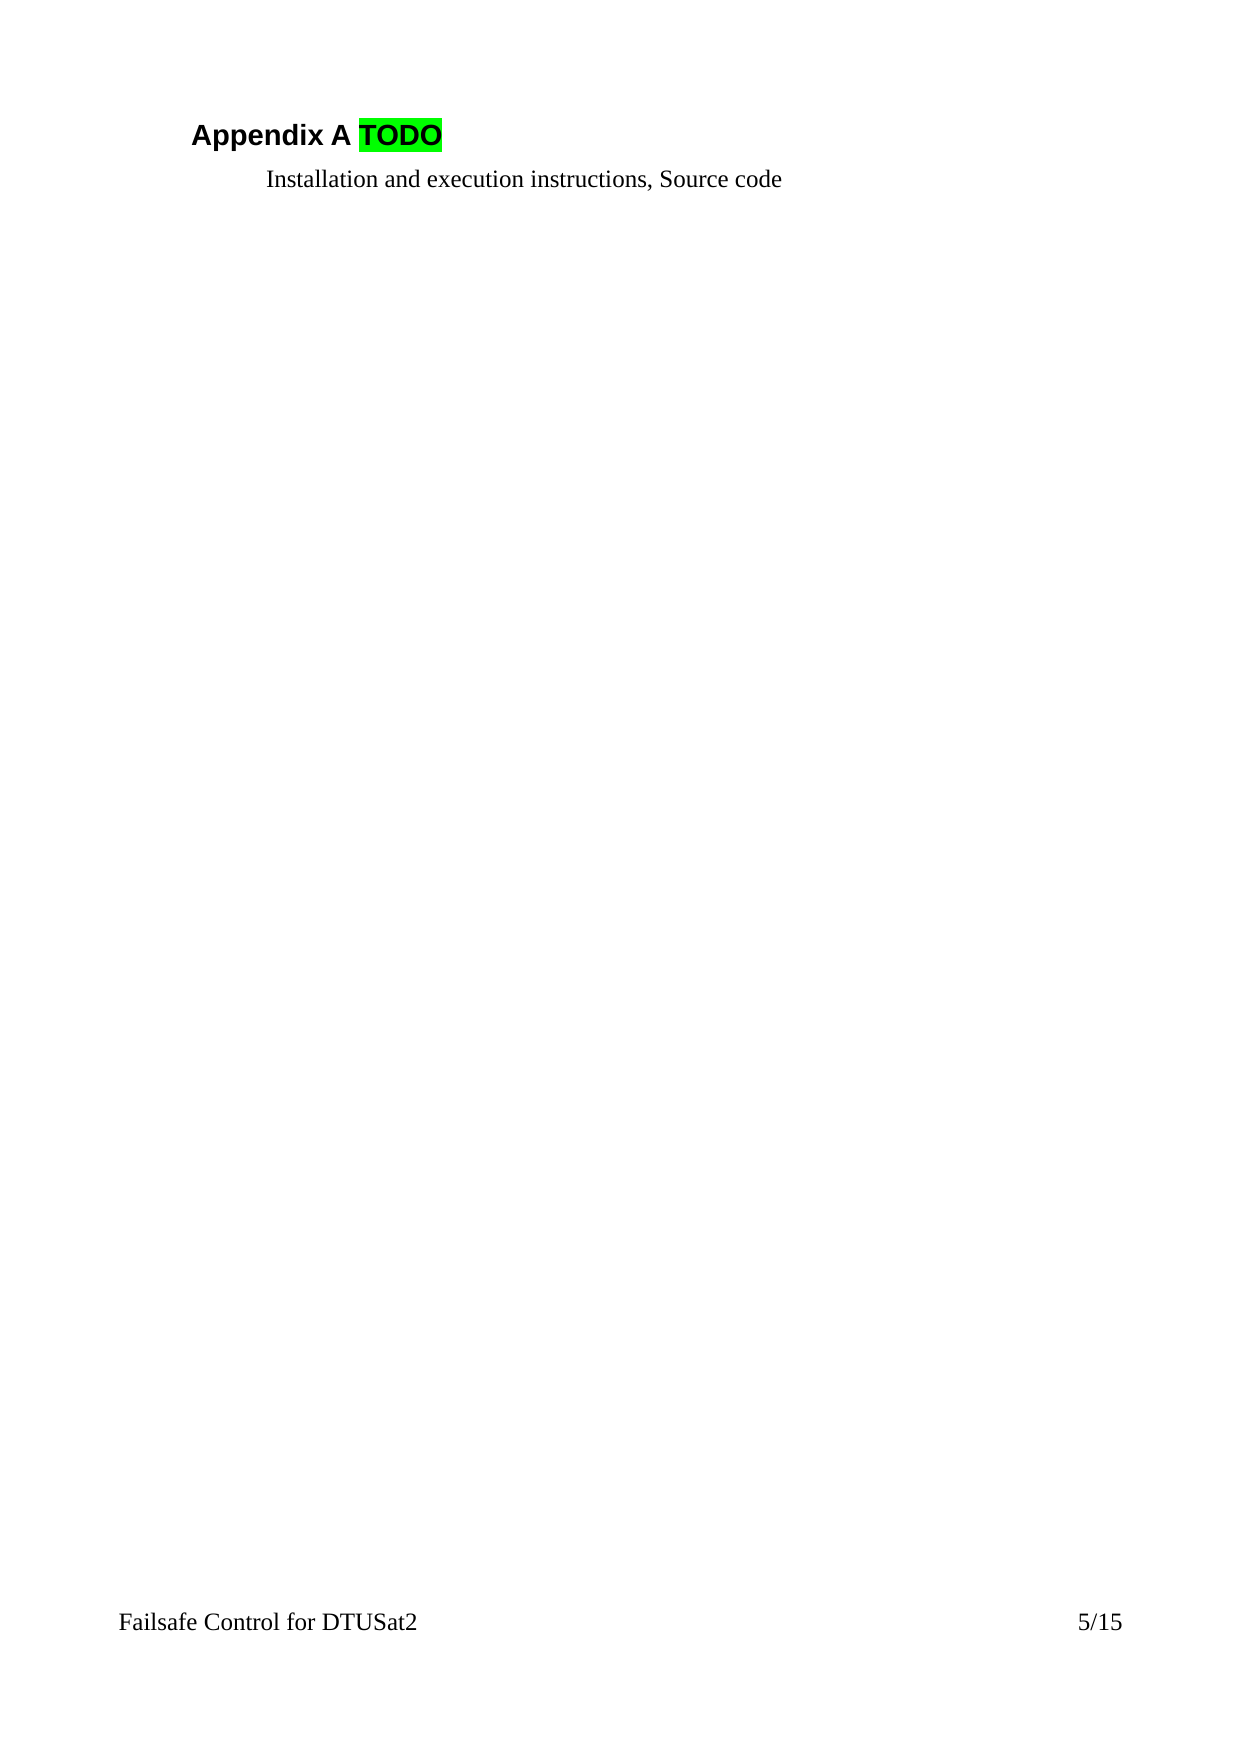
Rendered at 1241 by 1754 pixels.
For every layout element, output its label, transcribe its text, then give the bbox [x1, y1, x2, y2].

subtitle Appendix A TODO [191, 118, 1122, 152]
text Installation and execution instructions, Source code [266, 164, 1122, 193]
